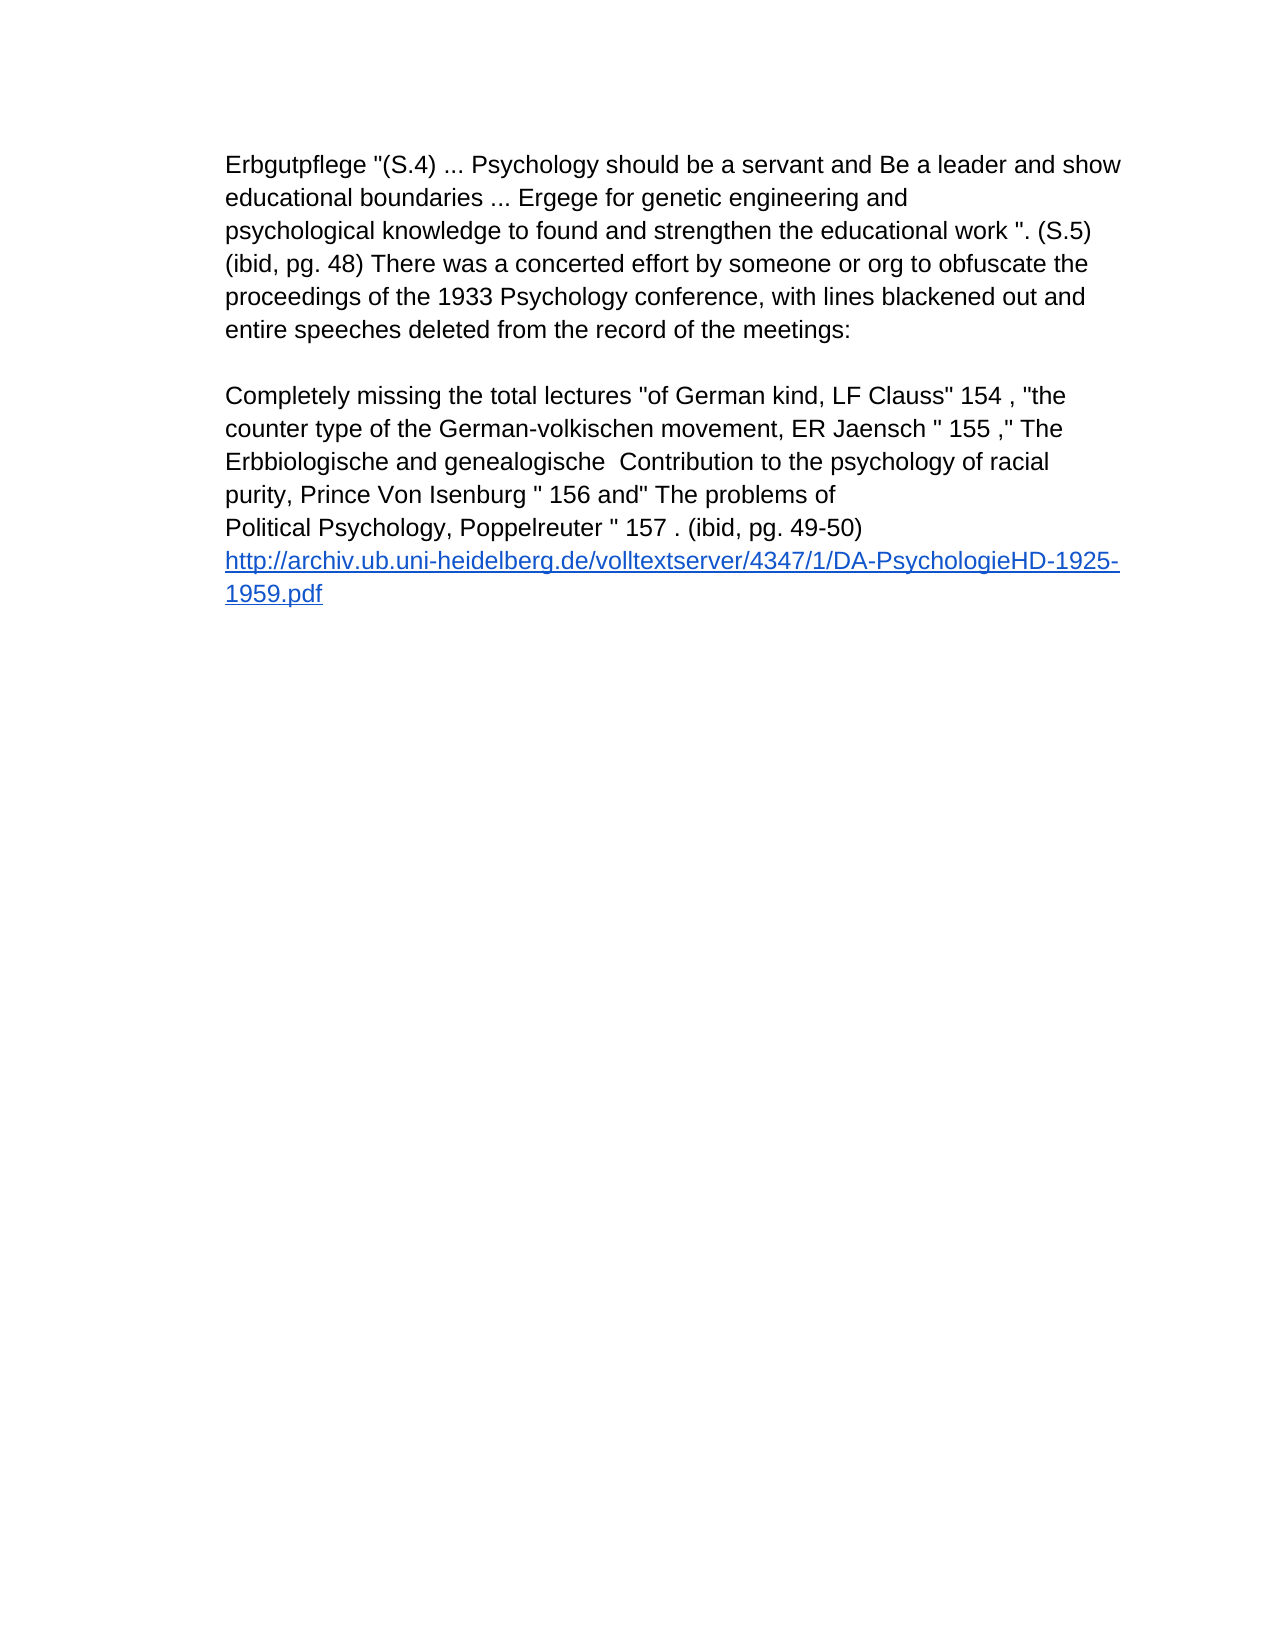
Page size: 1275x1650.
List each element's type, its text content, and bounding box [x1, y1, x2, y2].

text Erbgutpflege "(S.4) ... Psychology should be a servant and Be a leader and show educational boundaries ... Ergege for genetic engineering and psychological knowledge to found and strengthen the educational work ". (S.5) (ibid, pg. 48) There was a concerted effort by someone or org to obfuscate the proceedings of the 1933 Psychology conference, with lines blackened out and entire speeches deleted from the record of the meetings: Completely missing the total lectures "of German kind, LF Clauss" 154 , "the counter type of the German-volkischen movement, ER Jaensch " 155 ," The Erbbiologische and genealogische Contribution to the psychology of racial purity, Prince Von Isenburg " 156 and" The problems of Political Psychology, Poppelreuter " 157 . (ibid, pg. 49-50) http://archiv.ub.uni-heidelberg.de/volltextserver/4347/1/DA-PsychologieHD-1925-1959.pdf [225, 150, 1125, 608]
